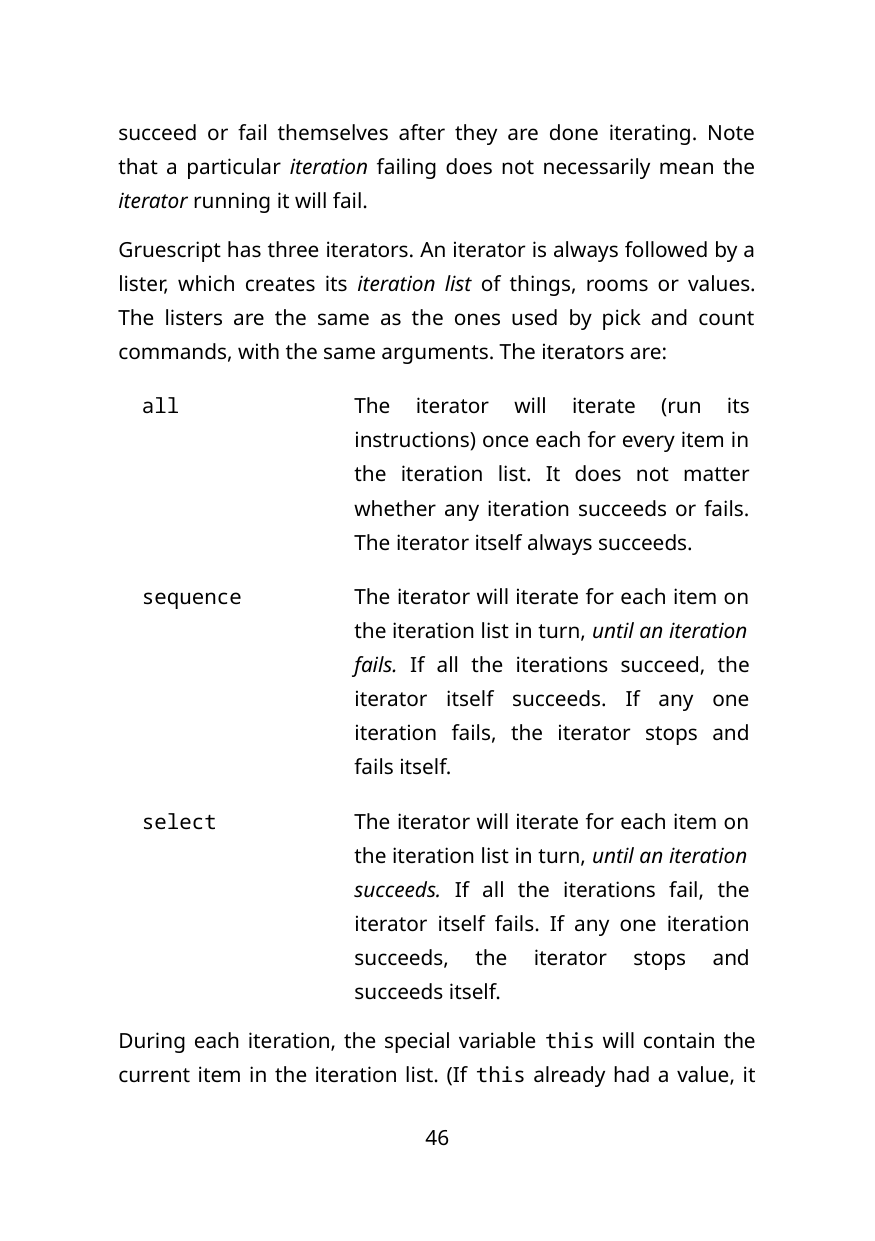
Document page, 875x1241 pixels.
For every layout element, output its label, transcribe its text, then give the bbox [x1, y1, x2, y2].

table_cell The iterator will iterate for each item on the iteration list in turn, until an iteration fails. If all the iterations succeed, the iterator itself succeeds. If any one iteration fails, the iterator stops and fails itself. [348, 576, 756, 801]
table_cell sequence [118, 576, 348, 801]
table_cell The iterator will iterate for each item on the iteration list in turn, until an iteration succeeds. If all the iterations fail, the iterator itself fails. If any one iteration succeeds, the iterator stops and succeeds itself. [348, 801, 756, 1026]
table_cell select [118, 801, 348, 1026]
text During each iteration, the special variable this will contain the current item in the iteration list. (If this already had a value, it [118, 1026, 756, 1088]
text Gruescript has three iterators. An iterator is always followed by a lister, which creates its iteration list of things, rooms or values. The listers are the same as the ones used by pick and count commands, with the same arguments. The iterators are: [118, 235, 756, 366]
text succeed or fail themselves after they are done iterating. Note that a particular iteration failing does not necessarily mean the iterator running it will fail. [118, 118, 756, 215]
table_header all [118, 386, 348, 576]
table_header The iterator will iterate (run its instructions) once each for every item in the iteration list. It does not matter whether any iteration succeeds or fails. The iterator itself always succeeds. [348, 386, 756, 576]
